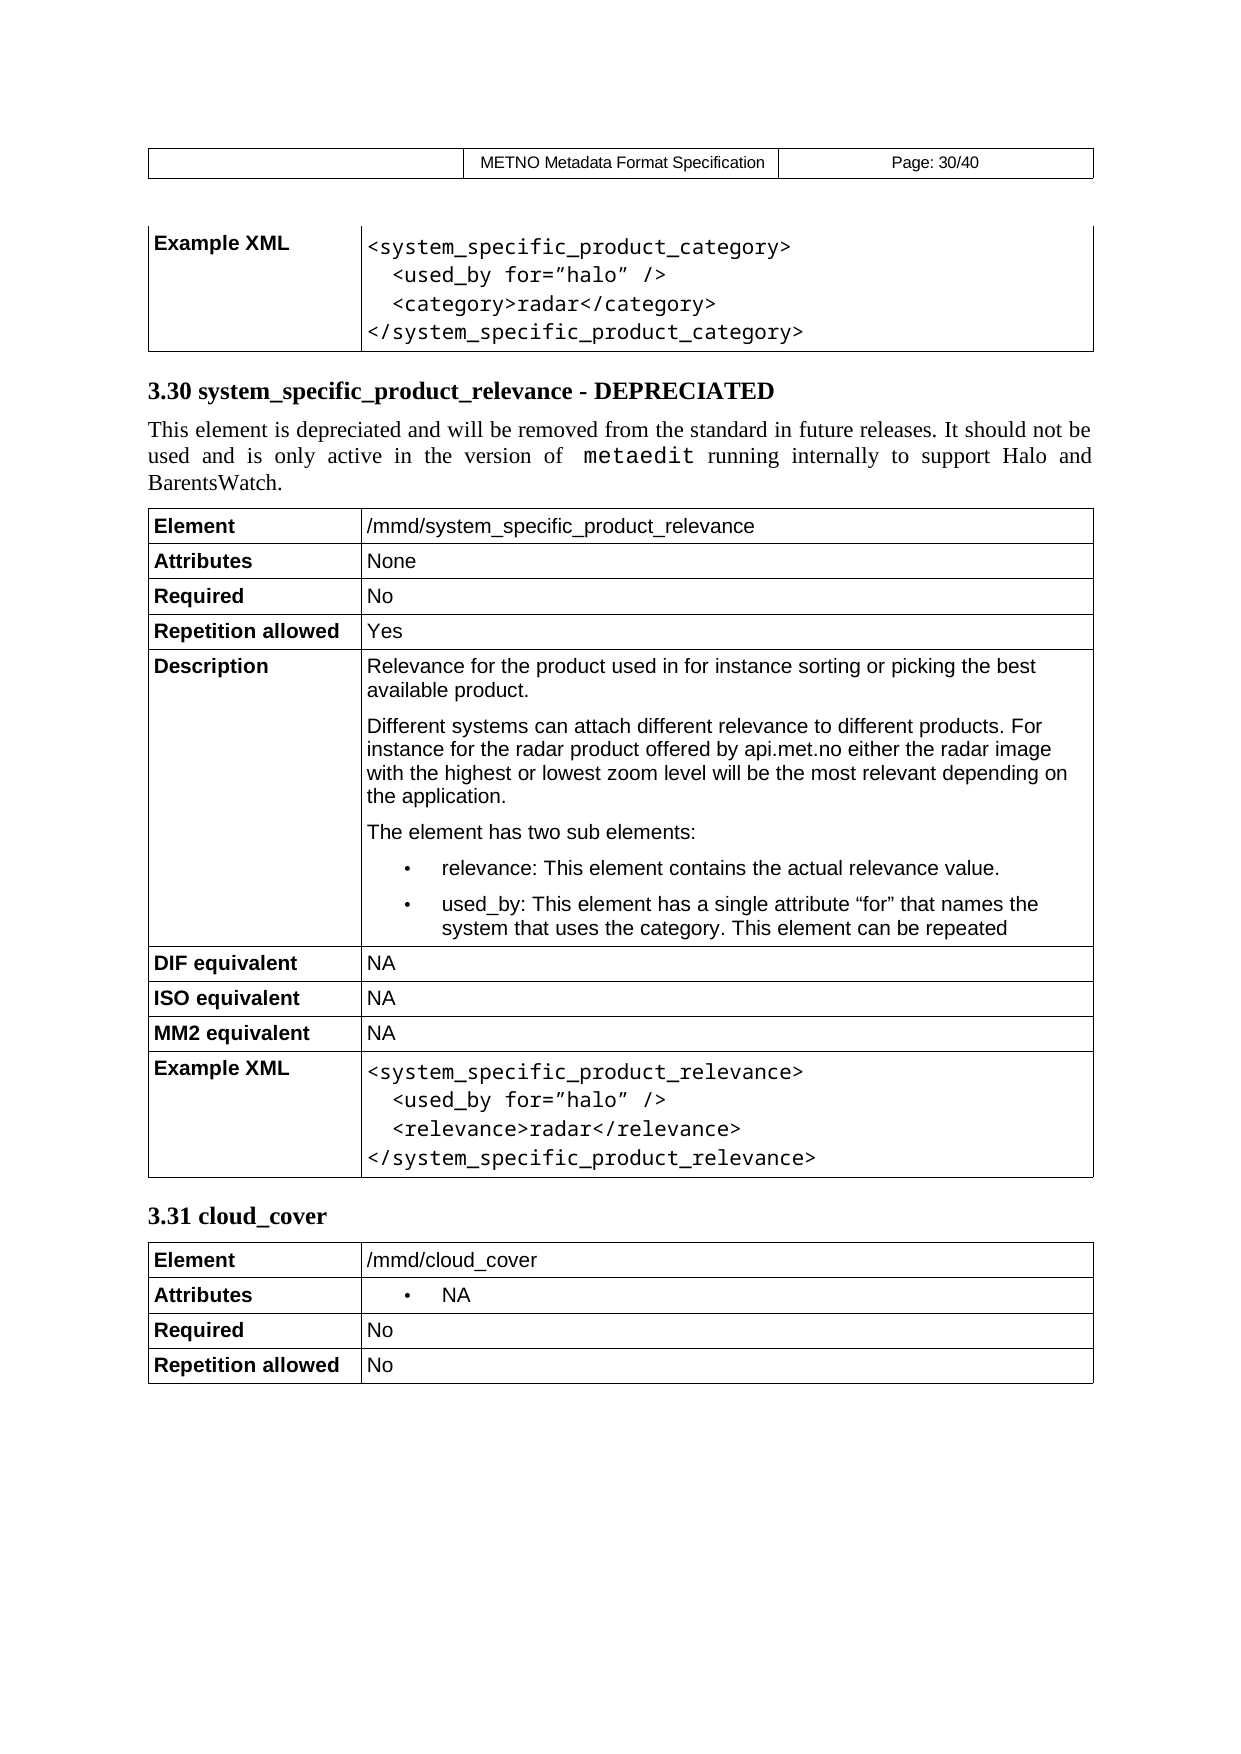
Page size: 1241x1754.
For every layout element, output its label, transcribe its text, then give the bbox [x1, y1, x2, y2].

table_cell No [362, 1349, 1093, 1383]
table_cell DIF equivalent [149, 947, 361, 981]
table_cell Repetition allowed [149, 1349, 361, 1383]
table_cell No [362, 1314, 1093, 1348]
table_header /mmd/cloud_cover [362, 1243, 1093, 1277]
table_cell Example XML [149, 226, 361, 351]
table_cell MM2 equivalent [149, 1017, 361, 1051]
table_header Element [149, 509, 361, 543]
table_cell Yes [362, 615, 1093, 649]
subtitle system_specific_product_relevance - DEPRECIATED [148, 377, 1093, 404]
table_cell NA [362, 1017, 1093, 1051]
text This element is depreciated and will be removed from the standard in future releases. It should not be used and is only active in the version of metaedit running internally to support Halo and BarentsWatch. [148, 417, 1093, 496]
table_cell NA [362, 982, 1093, 1016]
table_cell Attributes [149, 544, 361, 578]
table_cell Repetition allowed [149, 615, 361, 649]
table_cell None [362, 544, 1093, 578]
table_cell Required [149, 1314, 361, 1348]
table_cell Attributes [149, 1278, 361, 1313]
table_header /mmd/system_specific_product_relevance [362, 509, 1093, 543]
table_cell NA [362, 947, 1093, 981]
table_cell NA [362, 1278, 1093, 1313]
table_cell Description [149, 650, 361, 946]
table_cell Required [149, 579, 361, 614]
table_cell <system_specific_product_relevance> <used_by for=”halo” /> <relevance>radar</relevance> </system_specific_product_relevance> [362, 1052, 1093, 1177]
table_cell Example XML [149, 1052, 361, 1177]
table_cell ISO equivalent [149, 982, 361, 1016]
table_cell No [362, 579, 1093, 614]
subtitle cloud_cover [148, 1202, 1093, 1230]
table_cell Relevance for the product used in for instance sorting or picking the best available product. Different systems can attach different relevance to different products. For instance for the radar product offered by api.met.no either the radar image with the highest or lowest zoom level will be the most relevant depending on the application. The element has two sub elements: relevance: This element contains the actual relevance value. used_by: This element has a single attribute “for” that names the system that uses the category. This element can be repeated [362, 650, 1093, 946]
table_header Element [149, 1243, 361, 1277]
table_cell <system_specific_product_category> <used_by for=”halo” /> <category>radar</category> </system_specific_product_category> [362, 226, 1093, 351]
